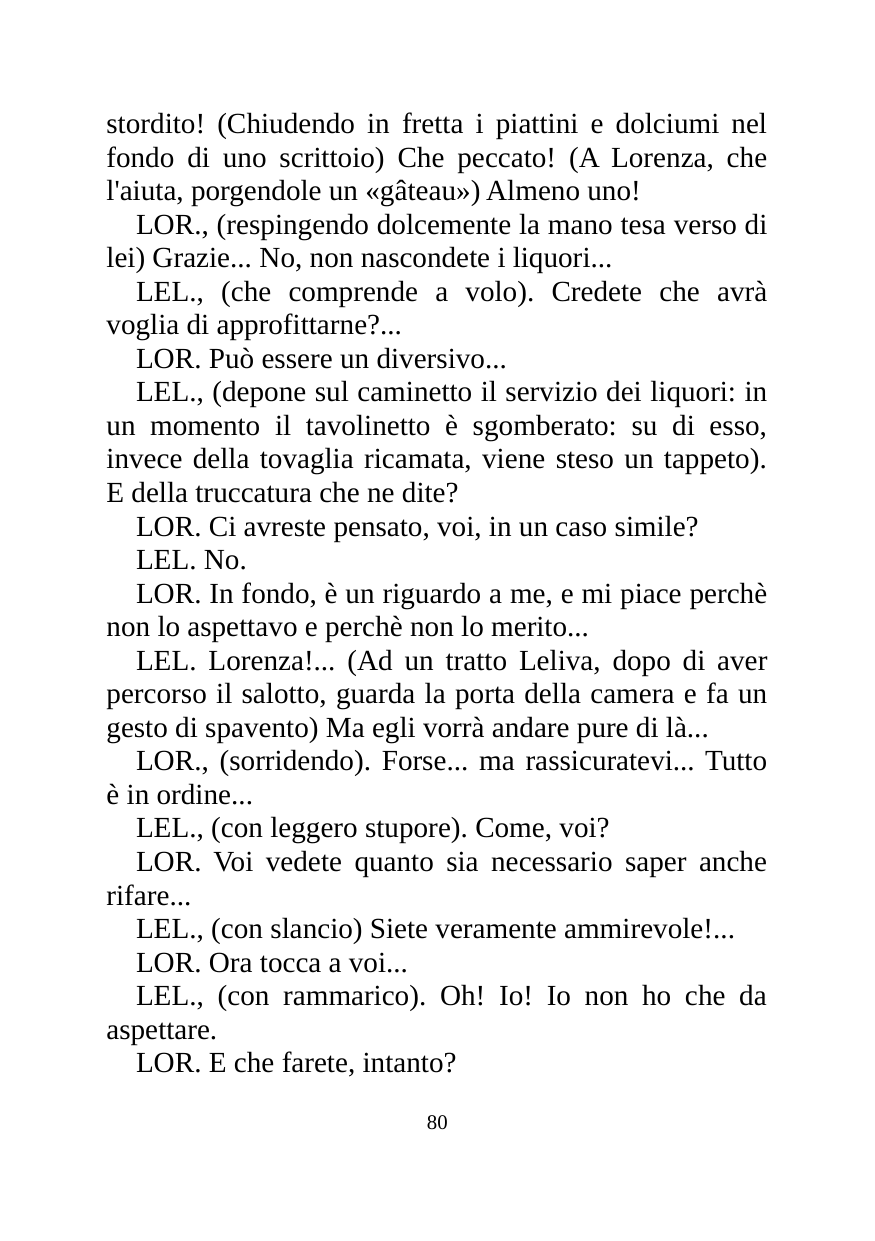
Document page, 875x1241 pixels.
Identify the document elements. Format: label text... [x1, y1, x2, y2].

text LEL. Lorenza!... (Ad un tratto Leliva, dopo di aver percorso il salotto, guarda la porta della camera e fa un gesto di spavento) Ma egli vorrà andare pure di là... [106, 643, 768, 743]
text LOR. Ci avreste pensato, voi, in un caso simile? [106, 509, 768, 542]
text LOR. Voi vedete quanto sia necessario saper anche rifare... [106, 844, 768, 911]
text LEL., (depone sul caminetto il servizio dei liquori: in un momento il tavolinetto è sgomberato: su di esso, invece della tovaglia ricamata, viene steso un tappeto). E della truccatura che ne dite? [106, 374, 768, 509]
text LOR. Può essere un diversivo... [106, 341, 768, 374]
text LOR., (sorridendo). Forse... ma rassicuratevi... Tutto è in ordine... [106, 743, 768, 811]
text LOR. In fondo, è un riguardo a me, e mi piace perchè non lo aspettavo e perchè non lo merito... [106, 576, 768, 643]
text LEL., (che comprende a volo). Credete che avrà voglia di approfittarne?... [106, 274, 768, 341]
text LEL., (con rammarico). Oh! Io! Io non ho che da aspettare. [106, 978, 768, 1045]
text LEL. No. [106, 542, 768, 576]
text LOR. E che farete, intanto? [106, 1045, 768, 1079]
text stordito! (Chiudendo in fretta i piattini e dolciumi nel fondo di uno scrittoio) Che peccato! (A Lorenza, che l'aiuta, porgendole un «gâteau») Almeno uno! [106, 106, 768, 207]
text LEL., (con slancio) Siete veramente ammirevole!... [106, 911, 768, 945]
text LOR. Ora tocca a voi... [106, 945, 768, 978]
text LOR., (respingendo dolcemente la mano tesa verso di lei) Grazie... No, non nascondete i liquori... [106, 207, 768, 274]
text LEL., (con leggero stupore). Come, voi? [106, 811, 768, 844]
